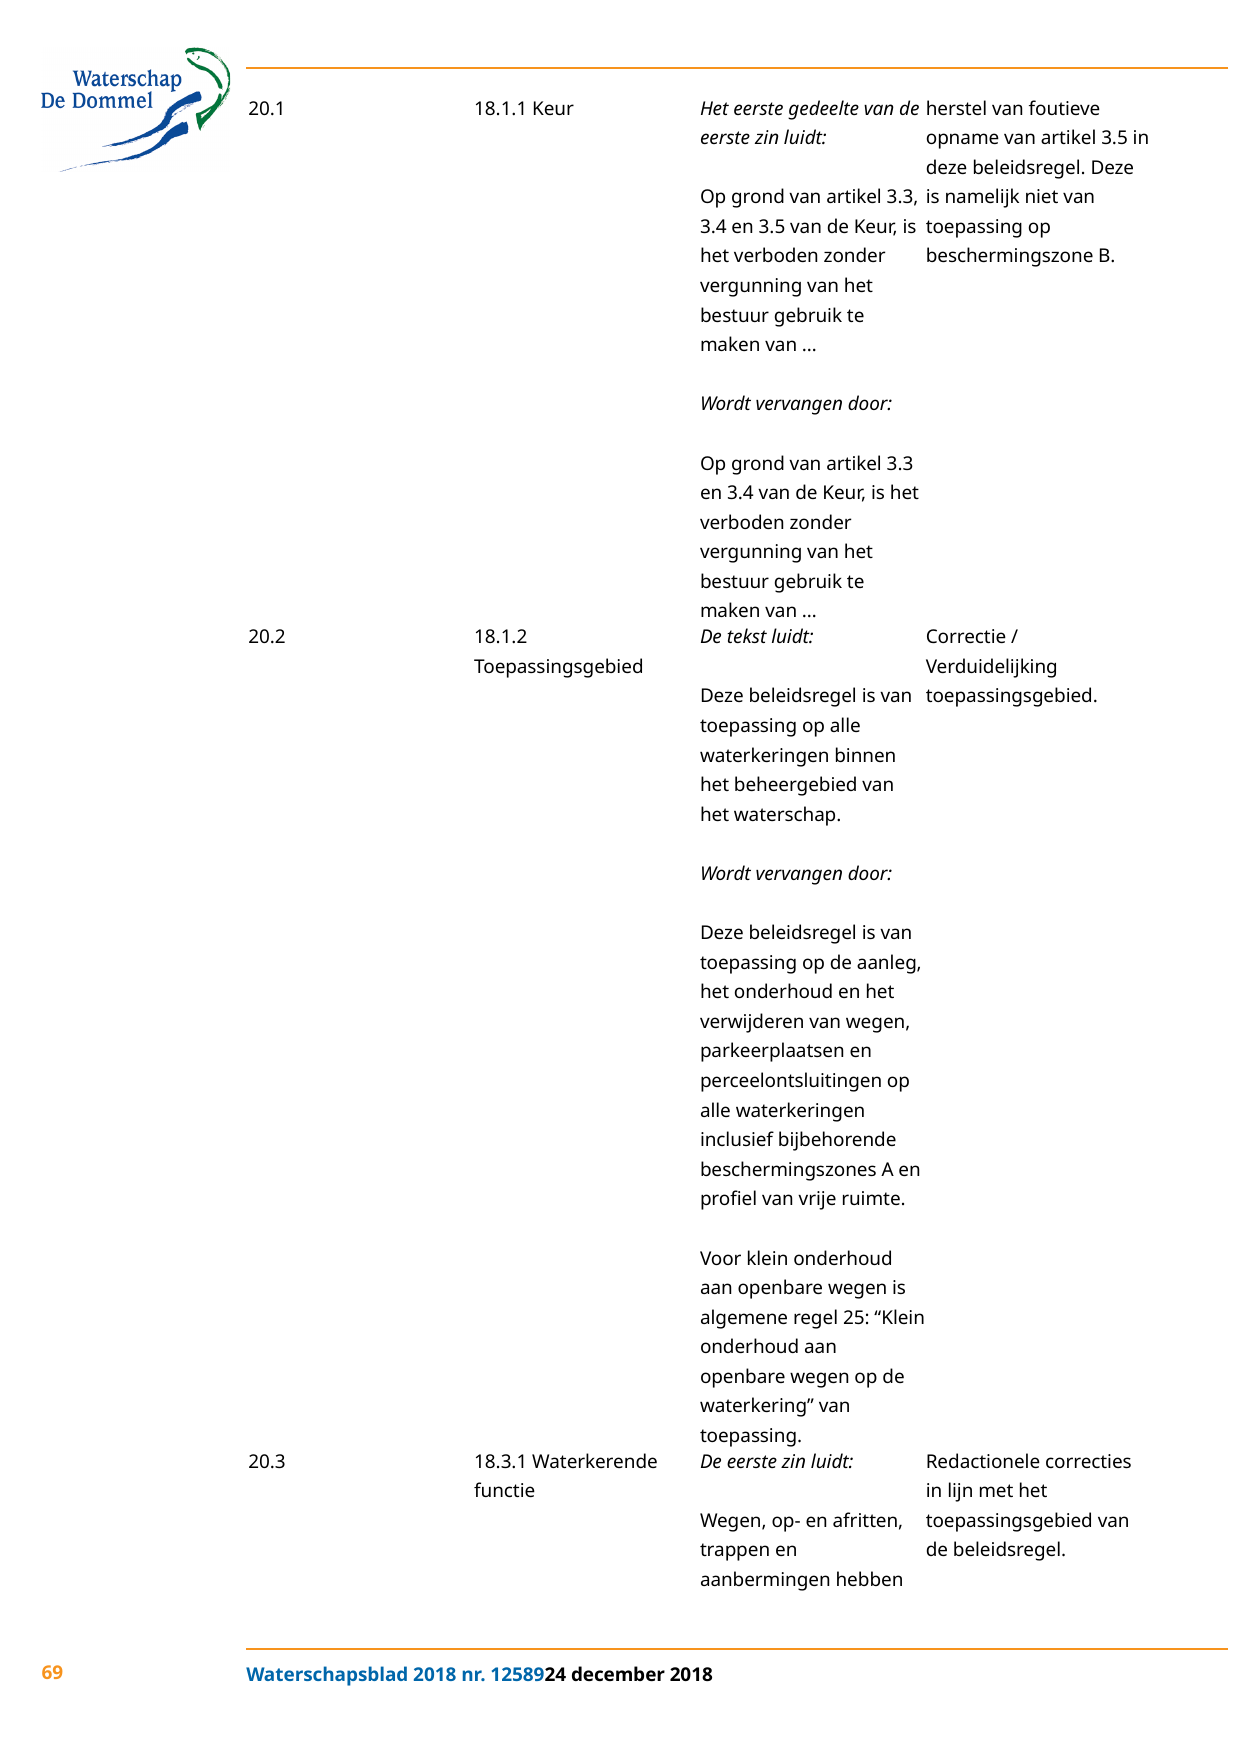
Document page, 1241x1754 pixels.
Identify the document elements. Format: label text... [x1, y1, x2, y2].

table_cell De eerste zin luidt: Wegen, op- en afritten, trappen en aanbermingen hebben [700, 1448, 926, 1592]
table_cell 20.2 [248, 624, 474, 1448]
table_cell 18.3.1 Waterkerende functie [474, 1448, 700, 1592]
table_cell 18.1.2 Toepassingsgebied [474, 624, 700, 1448]
picture [41, 47, 231, 172]
table_cell 20.1 [248, 95, 474, 623]
table_cell De tekst luidt: Deze beleidsregel is van toepassing op alle waterkeringen binnen het beheergebied van het waterschap. Wordt vervangen door: Deze beleidsregel is van toepassing op de aanleg, het onderhoud en het verwijderen van wegen, parkeerplaatsen en perceelontsluitingen op alle waterkeringen inclusief bijbehorende beschermingszones A en profiel van vrije ruimte. Voor klein onderhoud aan openbare wegen is algemene regel 25: “Klein onderhoud aan openbare wegen op de waterkering” van toepassing. [700, 624, 926, 1448]
table_cell 20.3 [248, 1448, 474, 1592]
table_cell Redactionele correcties in lijn met het toepassingsgebied van de beleidsregel. [926, 1448, 1152, 1592]
table_cell 18.1.1 Keur [474, 95, 700, 623]
table_cell herstel van foutieve opname van artikel 3.5 in deze beleidsregel. Deze is namelijk niet van toepassing op beschermingszone B. [926, 95, 1152, 623]
table_cell Correctie / Verduidelijking toepassingsgebied. [926, 624, 1152, 1448]
table_cell Het eerste gedeelte van de eerste zin luidt: Op grond van artikel 3.3, 3.4 en 3.5 van de Keur, is het verboden zonder vergunning van het bestuur gebruik te maken van … Wordt vervangen door: Op grond van artikel 3.3 en 3.4 van de Keur, is het verboden zonder vergunning van het bestuur gebruik te maken van … [700, 95, 926, 623]
